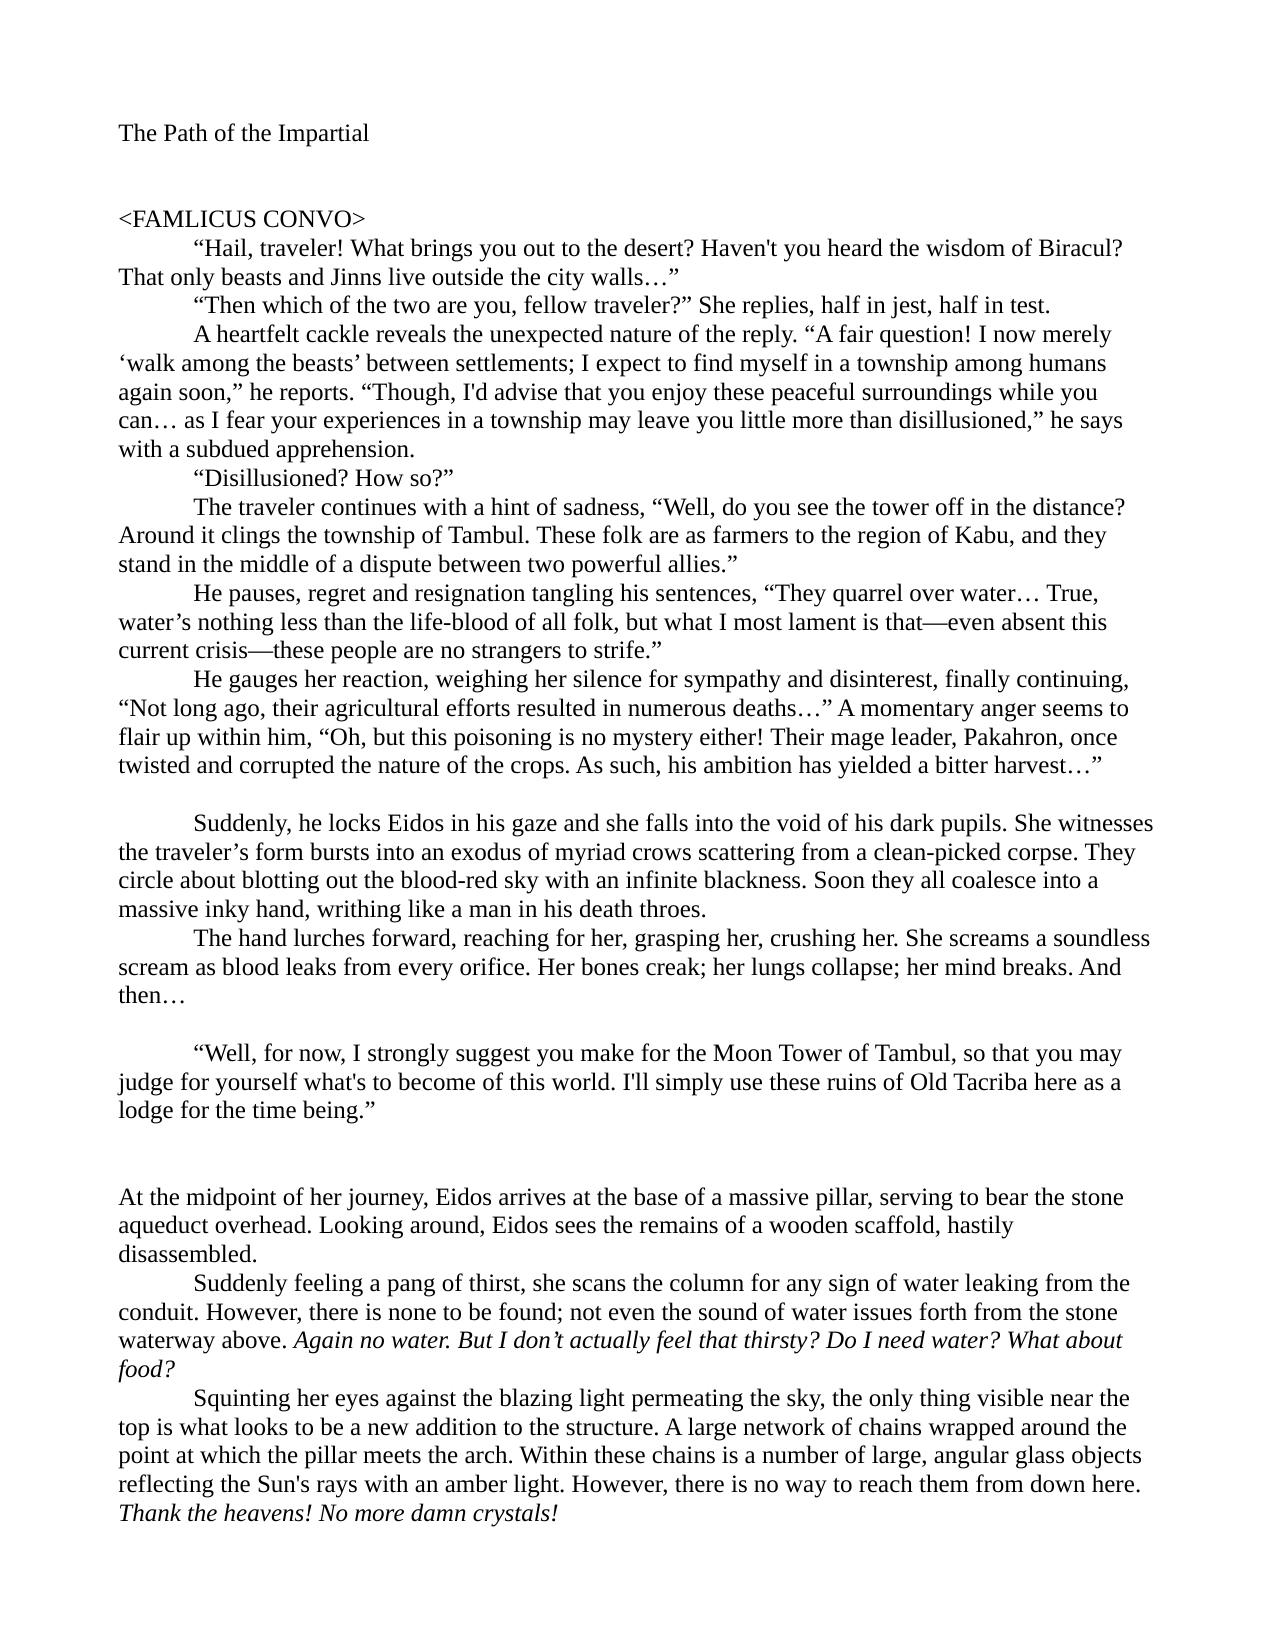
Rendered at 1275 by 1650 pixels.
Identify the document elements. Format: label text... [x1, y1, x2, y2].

text At the midpoint of her journey, Eidos arrives at the base of a massive pillar, serving to bear the stone aqueduct overhead. Looking around, Eidos sees the remains of a wooden scaffold, hastily disassembled. [118, 1182, 1157, 1268]
text “Well, for now, I strongly suggest you make for the Moon Tower of Tambul, so that you may judge for yourself what's to become of this world. I'll simply use these ruins of Old Tacriba here as a lodge for the time being.” [118, 1038, 1157, 1124]
text The hand lurches forward, reaching for her, grasping her, crushing her. She screams a soundless scream as blood leaks from every orifice. Her bones creak; her lungs collapse; her mind breaks. And then… [118, 923, 1157, 1009]
text The Path of the Impartial [118, 118, 1157, 147]
text A heartfelt cackle reveals the unexpected nature of the reply. “A fair question! I now merely ‘walk among the beasts’ between settlements; I expect to find myself in a township among humans again soon,” he reports. “Though, I'd advise that you enjoy these peaceful surroundings while you can… as I fear your experiences in a township may leave you little more than disillusioned,” he says with a subdued apprehension. [118, 319, 1157, 463]
text Squinting her eyes against the blazing light permeating the sky, the only thing visible near the top is what looks to be a new addition to the structure. A large network of chains wrapped around the point at which the pillar meets the arch. Within these chains is a number of large, angular glass objects reflecting the Sun's rays with an amber light. However, there is no way to reach them from down here. Thank the heavens! No more damn crystals! [118, 1383, 1157, 1527]
text “Then which of the two are you, fellow traveler?” She replies, half in jest, half in test. [118, 291, 1157, 319]
text He pauses, regret and resignation tangling his sentences, “They quarrel over water… True, water’s nothing less than the life-blood of all folk, but what I most lament is that—even absent this current crisis—these people are no strangers to strife.” [118, 578, 1157, 664]
text “Hail, traveler! What brings you out to the desert? Haven't you heard the wisdom of Biracul? That only beasts and Jinns live outside the city walls…” [118, 233, 1157, 291]
text He gauges her reaction, weighing her silence for sympathy and disinterest, finally continuing, “Not long ago, their agricultural efforts resulted in numerous deaths…” A momentary anger seems to flair up within him, “Oh, but this poisoning is no mystery either! Their mage leader, Pakahron, once twisted and corrupted the nature of the crops. As such, his ambition has yielded a bitter harvest…” [118, 664, 1157, 779]
text “Disillusioned? How so?” [118, 463, 1157, 492]
text Suddenly feeling a pang of thirst, she scans the column for any sign of water leaking from the conduit. However, there is none to be found; not even the sound of water issues forth from the stone waterway above. Again no water. But I don’t actually feel that thirsty? Do I need water? What about food? [118, 1268, 1157, 1383]
text <FAMLICUS CONVO> [118, 204, 1157, 233]
text Suddenly, he locks Eidos in his gaze and she falls into the void of his dark pupils. She witnesses the traveler’s form bursts into an exodus of myriad crows scattering from a clean-picked corpse. They circle about blotting out the blood-red sky with an infinite blackness. Soon they all coalesce into a massive inky hand, writhing like a man in his death throes. [118, 808, 1157, 923]
text The traveler continues with a hint of sadness, “Well, do you see the tower off in the distance? Around it clings the township of Tambul. These folk are as farmers to the region of Kabu, and they stand in the middle of a dispute between two powerful allies.” [118, 492, 1157, 578]
